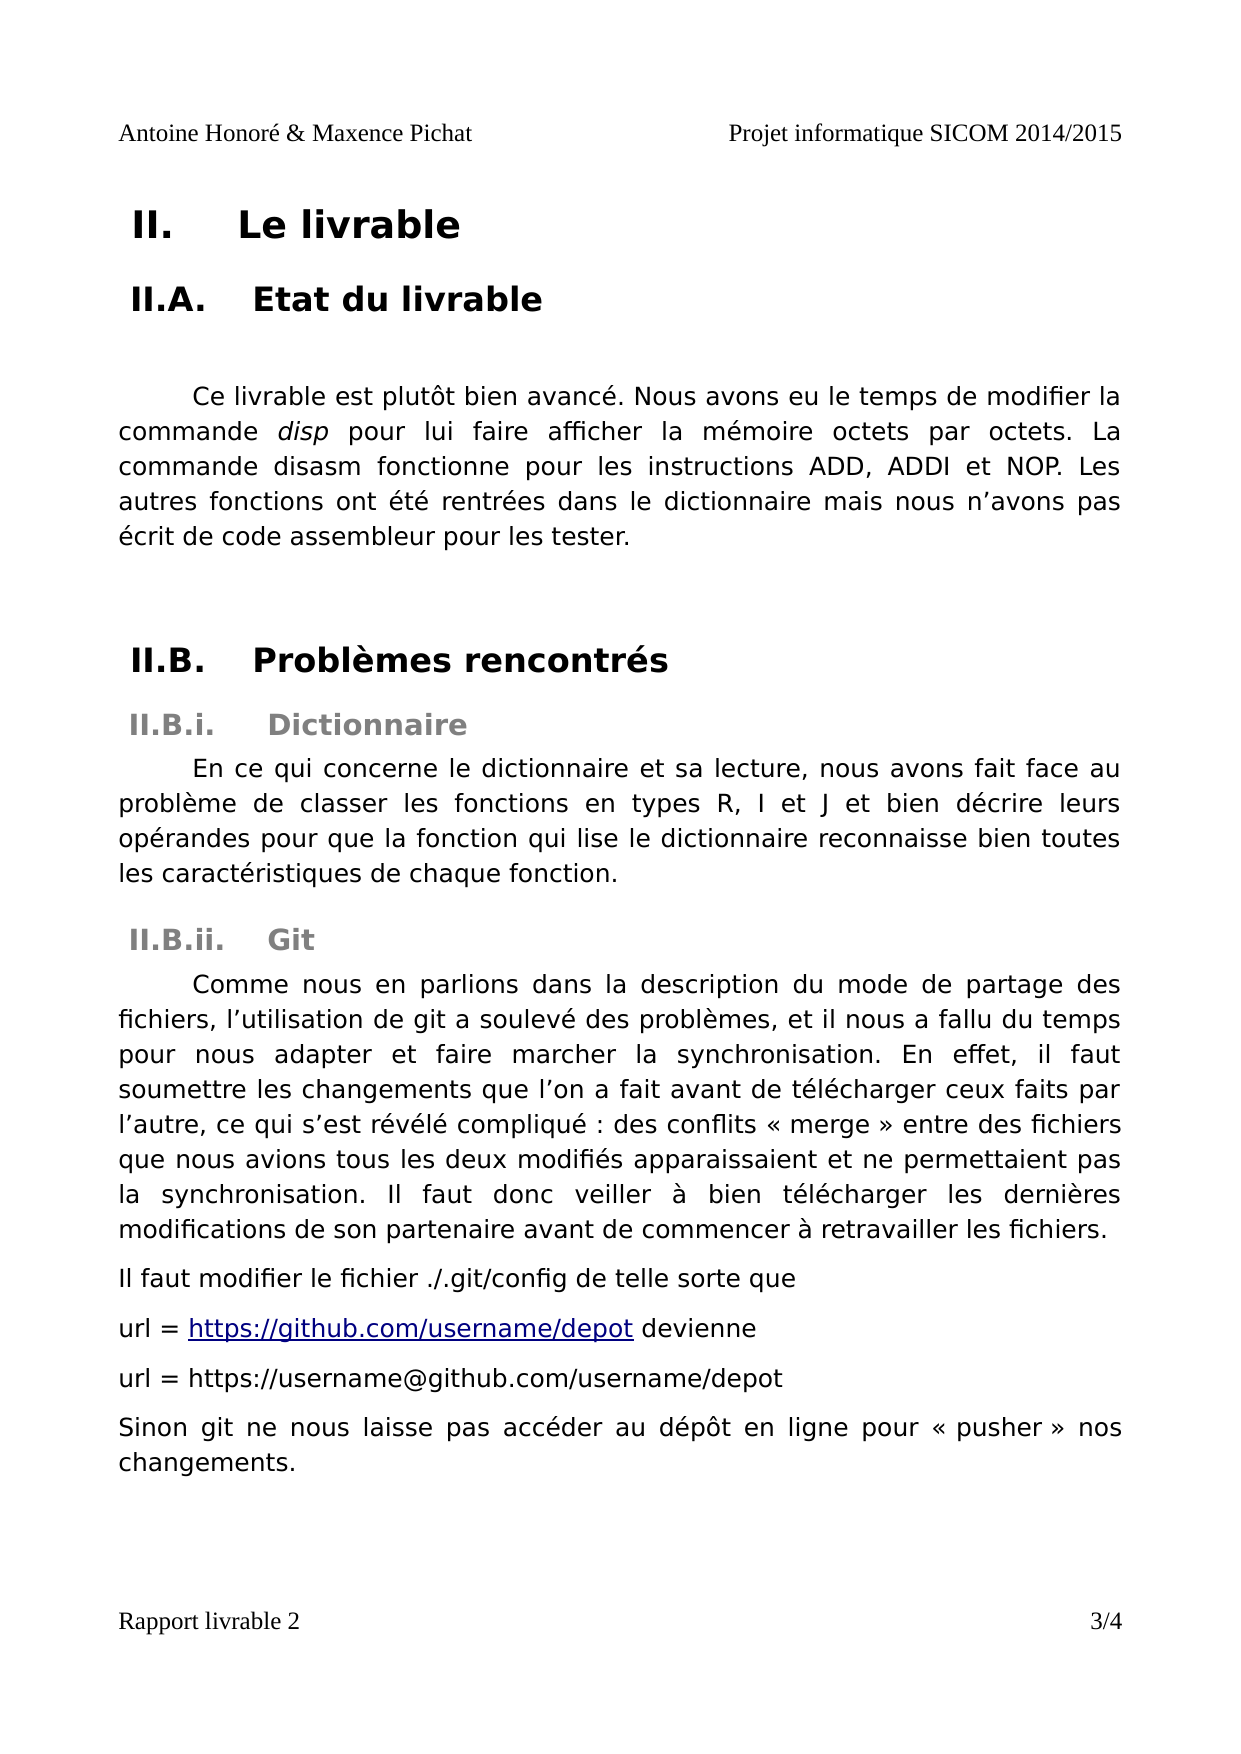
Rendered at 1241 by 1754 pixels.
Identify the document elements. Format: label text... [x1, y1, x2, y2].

subtitle Dictionnaire [118, 708, 1122, 742]
subtitle Le livrable [118, 203, 1122, 247]
text En ce qui concerne le dictionnaire et sa lecture, nous avons fait face au problème de classer les fonctions en types R, I et J et bien décrire leurs opérandes pour que la fonction qui lise le dictionnaire reconnaisse bien toutes les caractéristiques de chaque fonction. [118, 754, 1122, 888]
text Ce livrable est plutôt bien avancé. Nous avons eu le temps de modifier la commande disp pour lui faire afficher la mémoire octets par octets. La commande disasm fonctionne pour les instructions ADD, ADDI et NOP. Les autres fonctions ont été rentrées dans le dictionnaire mais nous n’avons pas écrit de code assembleur pour les tester. [118, 382, 1122, 551]
text url = https://github.com/username/depot devienne [118, 1314, 1122, 1343]
subtitle Etat du livrable [118, 281, 1122, 320]
subtitle Problèmes rencontrés [118, 642, 1122, 681]
text Sinon git ne nous laisse pas accéder au dépôt en ligne pour « pusher » nos changements. [118, 1413, 1122, 1477]
text Il faut modifier le fichier ./.git/config de telle sorte que [118, 1264, 1122, 1294]
text url = https://username@github.com/username/depot [118, 1364, 1122, 1393]
subtitle Git [118, 923, 1122, 957]
text Comme nous en parlions dans la description du mode de partage des fichiers, l’utilisation de git a soulevé des problèmes, et il nous a fallu du temps pour nous adapter et faire marcher la synchronisation. En effet, il faut soumettre les changements que l’on a fait avant de télécharger ceux faits par l’autre, ce qui s’est révélé compliqué : des conflits « merge » entre des fichiers que nous avions tous les deux modifiés apparaissaient et ne permettaient pas la synchronisation. Il faut donc veiller à bien télécharger les dernières modifications de son partenaire avant de commencer à retravailler les fichiers. [118, 970, 1122, 1244]
